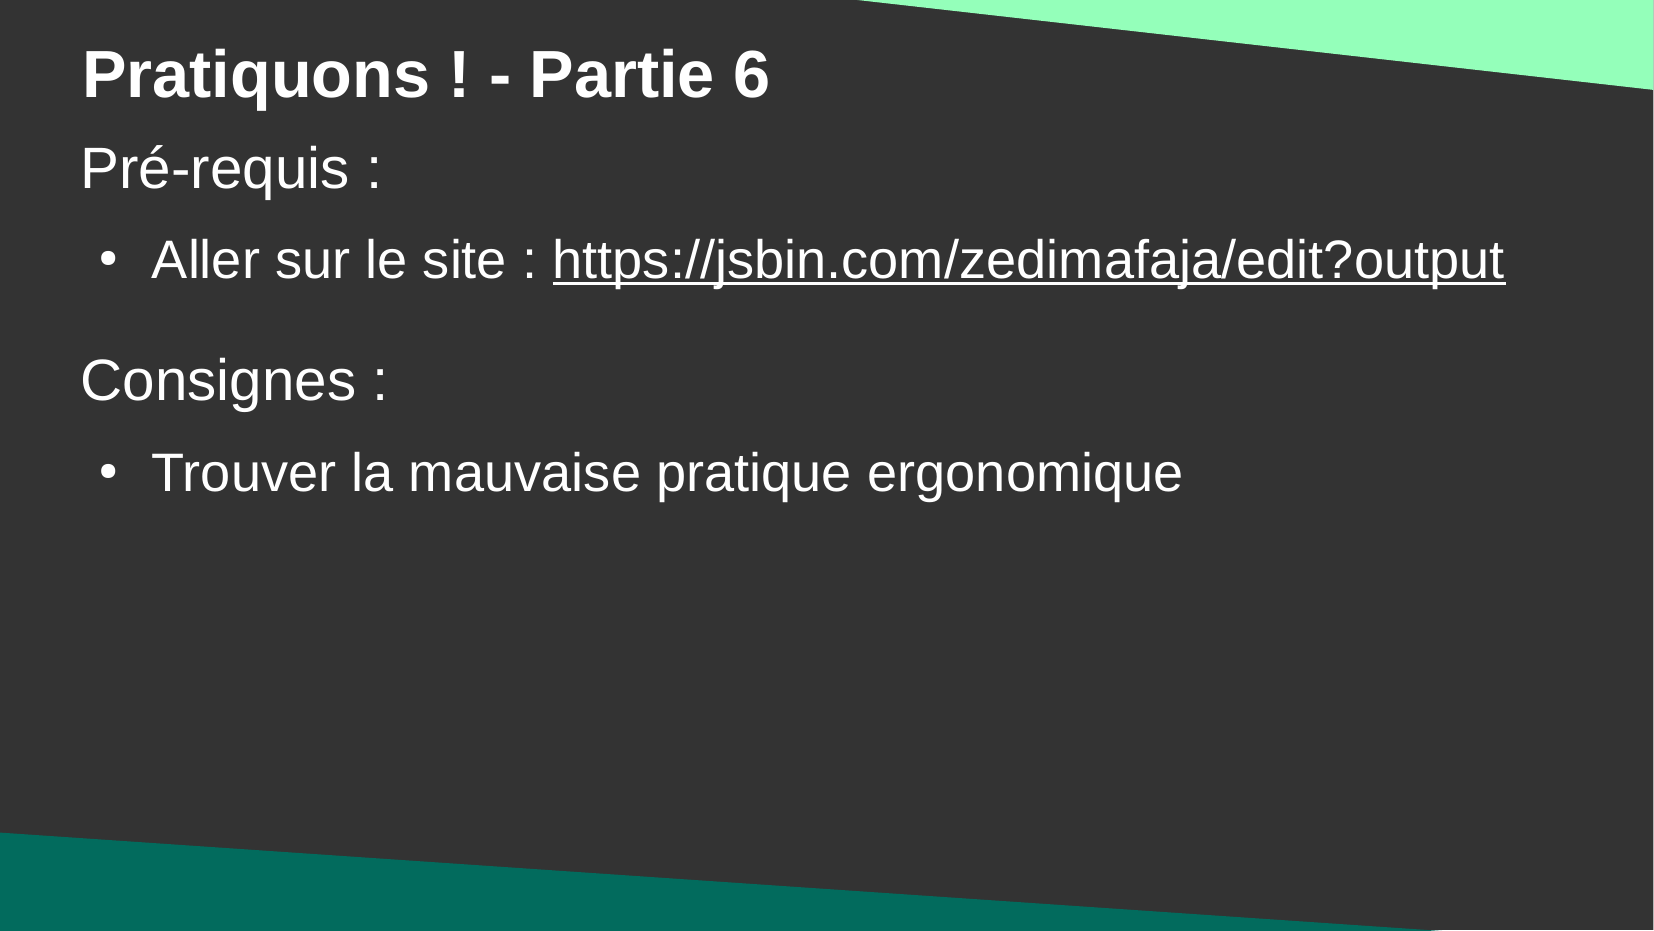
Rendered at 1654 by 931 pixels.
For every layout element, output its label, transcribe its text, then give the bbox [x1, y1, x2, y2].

list Pré-requis : Aller sur le site : https://jsbin.com/zedimafaja/edit?output [80, 135, 1620, 308]
title Pratiquons ! - Partie 6 [82, 37, 1571, 114]
list Consignes : Trouver la mauvaise pratique ergonomique [80, 348, 1620, 508]
text_box [857, 0, 1654, 90]
